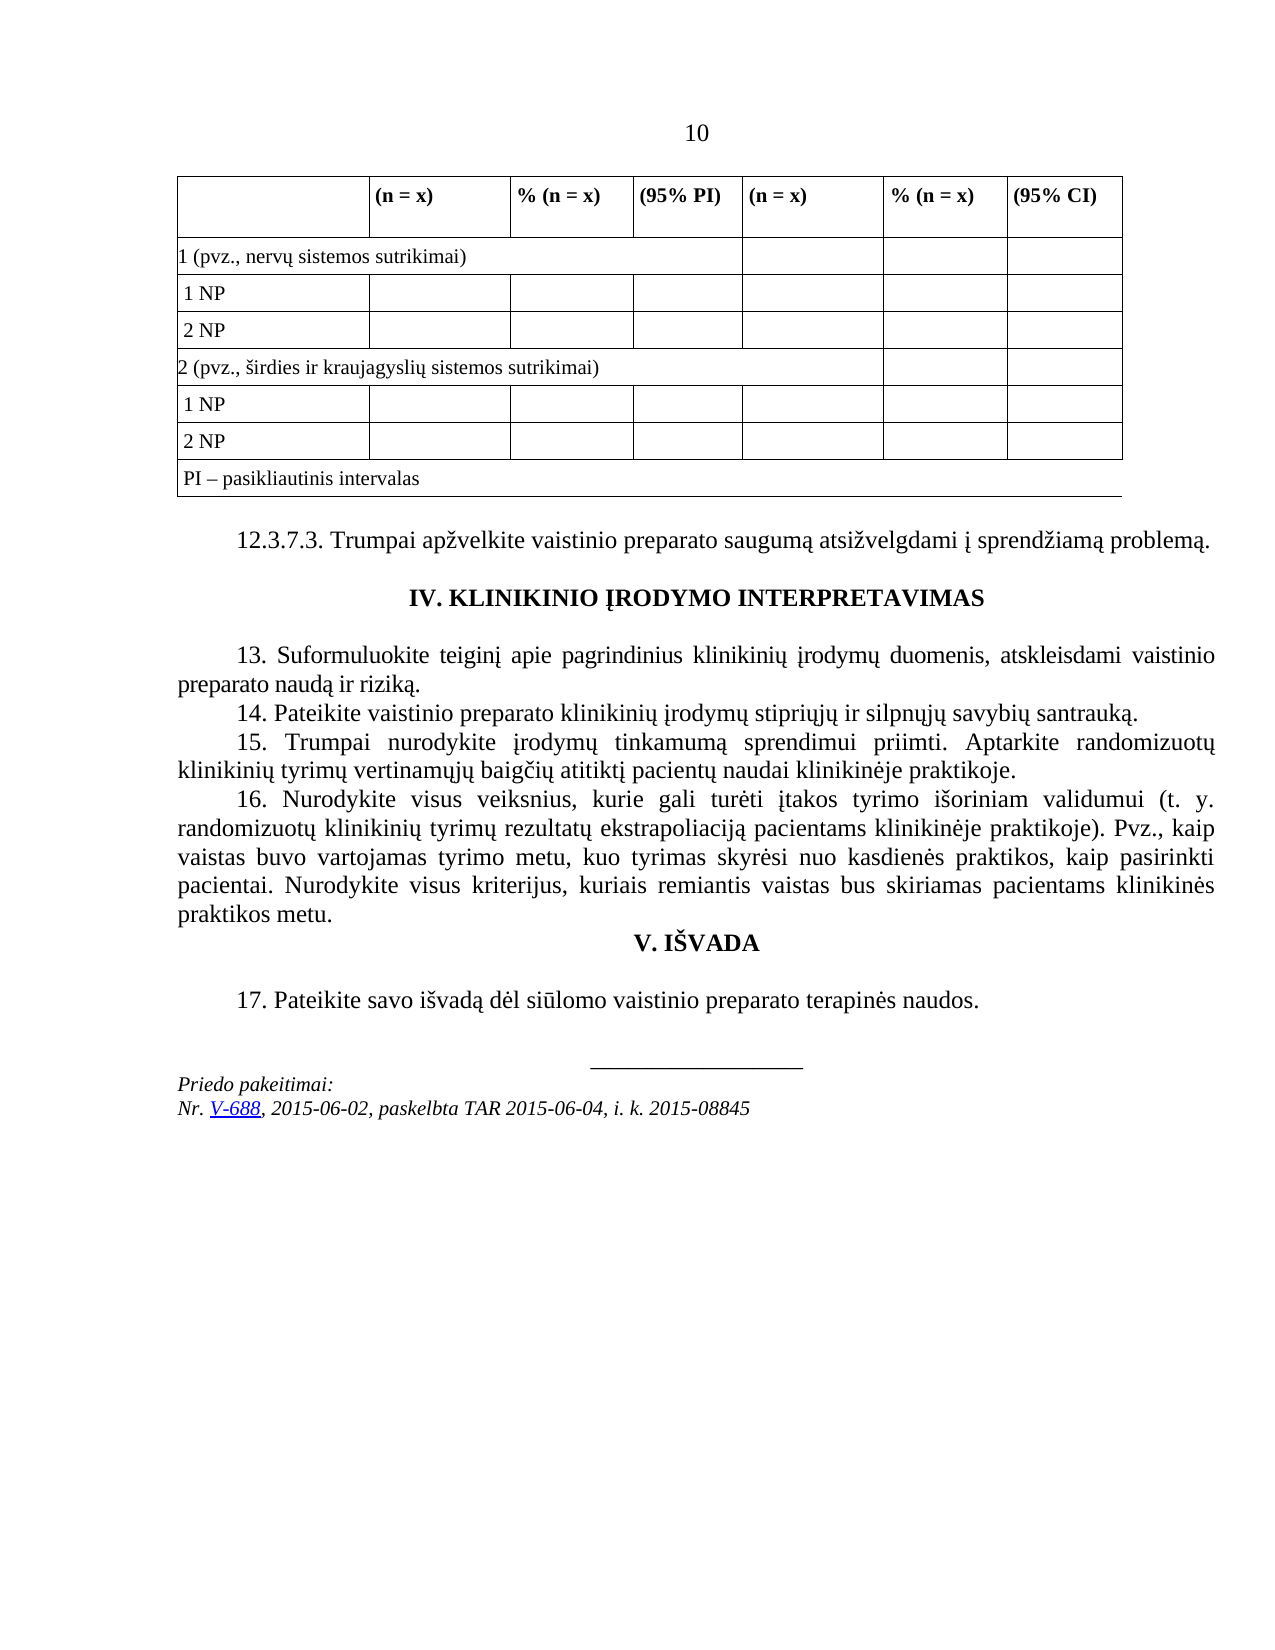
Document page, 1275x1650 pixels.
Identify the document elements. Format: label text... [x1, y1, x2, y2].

table_cell [1059, 460, 1122, 496]
table_cell [634, 312, 742, 348]
table_cell [743, 460, 806, 496]
table_cell [1008, 349, 1122, 384]
table_cell 2 NP [178, 423, 369, 458]
table_cell % (n = x) [511, 177, 633, 237]
table_cell [884, 238, 1007, 274]
table_cell [743, 349, 771, 384]
text Nr. V-688, 2015-06-02, paskelbta TAR 2015-06-04, i. k. 2015-08845 [177, 1096, 1216, 1120]
table_cell [743, 312, 883, 348]
text IV. Klinikinio įrodymo interpretavimas [177, 583, 1216, 612]
table_cell [743, 275, 883, 311]
text 14. Pateikite vaistinio preparato klinikinių įrodymų stipriųjų ir silpnųjų savybių santrauką. [177, 698, 1216, 727]
table_cell [933, 460, 996, 496]
text _________________ [177, 1043, 1216, 1072]
table_cell 1 NP [178, 275, 369, 311]
table_cell [511, 423, 633, 458]
table_cell [806, 460, 869, 496]
text 15. Trumpai nurodykite įrodymų tinkamumą sprendimui priimti. Aptarkite randomizuotų klinikinių tyrimų vertinamųjų baigčių atitiktį pacientų naudai klinikinėje praktikoje. [177, 727, 1216, 784]
table_cell [370, 275, 510, 311]
table_cell [370, 386, 510, 422]
table_cell [996, 460, 1059, 496]
table_cell [511, 386, 633, 422]
table_cell [634, 423, 742, 458]
table_cell [743, 423, 883, 458]
text 17. Pateikite savo išvadą dėl siūlomo vaistinio preparato terapinės naudos. [177, 985, 1216, 1014]
table_cell [884, 312, 1007, 348]
table_cell [370, 312, 510, 348]
table_header [178, 177, 369, 237]
table_cell [370, 423, 510, 458]
table_cell 2 NP [178, 312, 369, 348]
table_cell [1008, 275, 1122, 311]
table_cell [511, 312, 633, 348]
table_cell 1 (pvz., nervų sistemos sutrikimai) [178, 238, 742, 274]
table_cell [856, 238, 883, 274]
table_cell [1008, 238, 1122, 274]
table_cell [869, 460, 932, 496]
table_cell [884, 386, 1007, 422]
table_cell 2 (pvz., širdies ir kraujagyslių sistemos sutrikimai) [178, 349, 743, 384]
table_cell [856, 349, 883, 384]
table_cell [884, 349, 1007, 384]
table_cell (95% CI) [1008, 177, 1122, 237]
table_cell (n = x) [743, 177, 883, 237]
table_cell [771, 349, 799, 384]
table_cell [799, 238, 827, 274]
table_cell [799, 349, 827, 384]
table_cell [771, 238, 799, 274]
table_cell [743, 238, 771, 274]
table_cell [1008, 312, 1122, 348]
table_cell 1 NP [178, 386, 369, 422]
text Priedo pakeitimai: [177, 1072, 1216, 1096]
text 13. Suformuluokite teiginį apie pagrindinius klinikinių įrodymų duomenis, atskleisdami vaistinio preparato naudą ir riziką. [177, 640, 1216, 698]
table_cell (n = x) [370, 177, 510, 237]
text V. Išvada [177, 928, 1216, 957]
table_cell [884, 275, 1007, 311]
table_cell [743, 386, 883, 422]
text 12.3.7.3. Trumpai apžvelkite vaistinio preparato saugumą atsižvelgdami į sprendžiamą problemą. [177, 525, 1216, 554]
table_cell [1008, 423, 1122, 458]
table_cell [511, 275, 633, 311]
table_cell (95% PI) [634, 177, 742, 237]
table_cell PI – pasikliautinis intervalas [178, 460, 743, 496]
table_cell [884, 423, 1007, 458]
table_cell [828, 238, 856, 274]
table_cell [634, 386, 742, 422]
text 16. Nurodykite visus veiksnius, kurie gali turėti įtakos tyrimo išoriniam validumui (t. y. randomizuotų klinikinių tyrimų rezultatų ekstrapoliaciją pacientams klinikinėje praktikoje). Pvz., kaip vaistas buvo vartojamas tyrimo metu, kuo tyrimas skyrėsi nuo kasdienės praktikos, kaip pasirinkti pacientai. Nurodykite visus kriterijus, kuriais remiantis vaistas bus skiriamas pacientams klinikinės praktikos metu. [177, 784, 1216, 928]
table_cell % (n = x) [884, 177, 1007, 237]
table_cell [634, 275, 742, 311]
table_cell [1008, 386, 1122, 422]
table_cell [828, 349, 856, 384]
